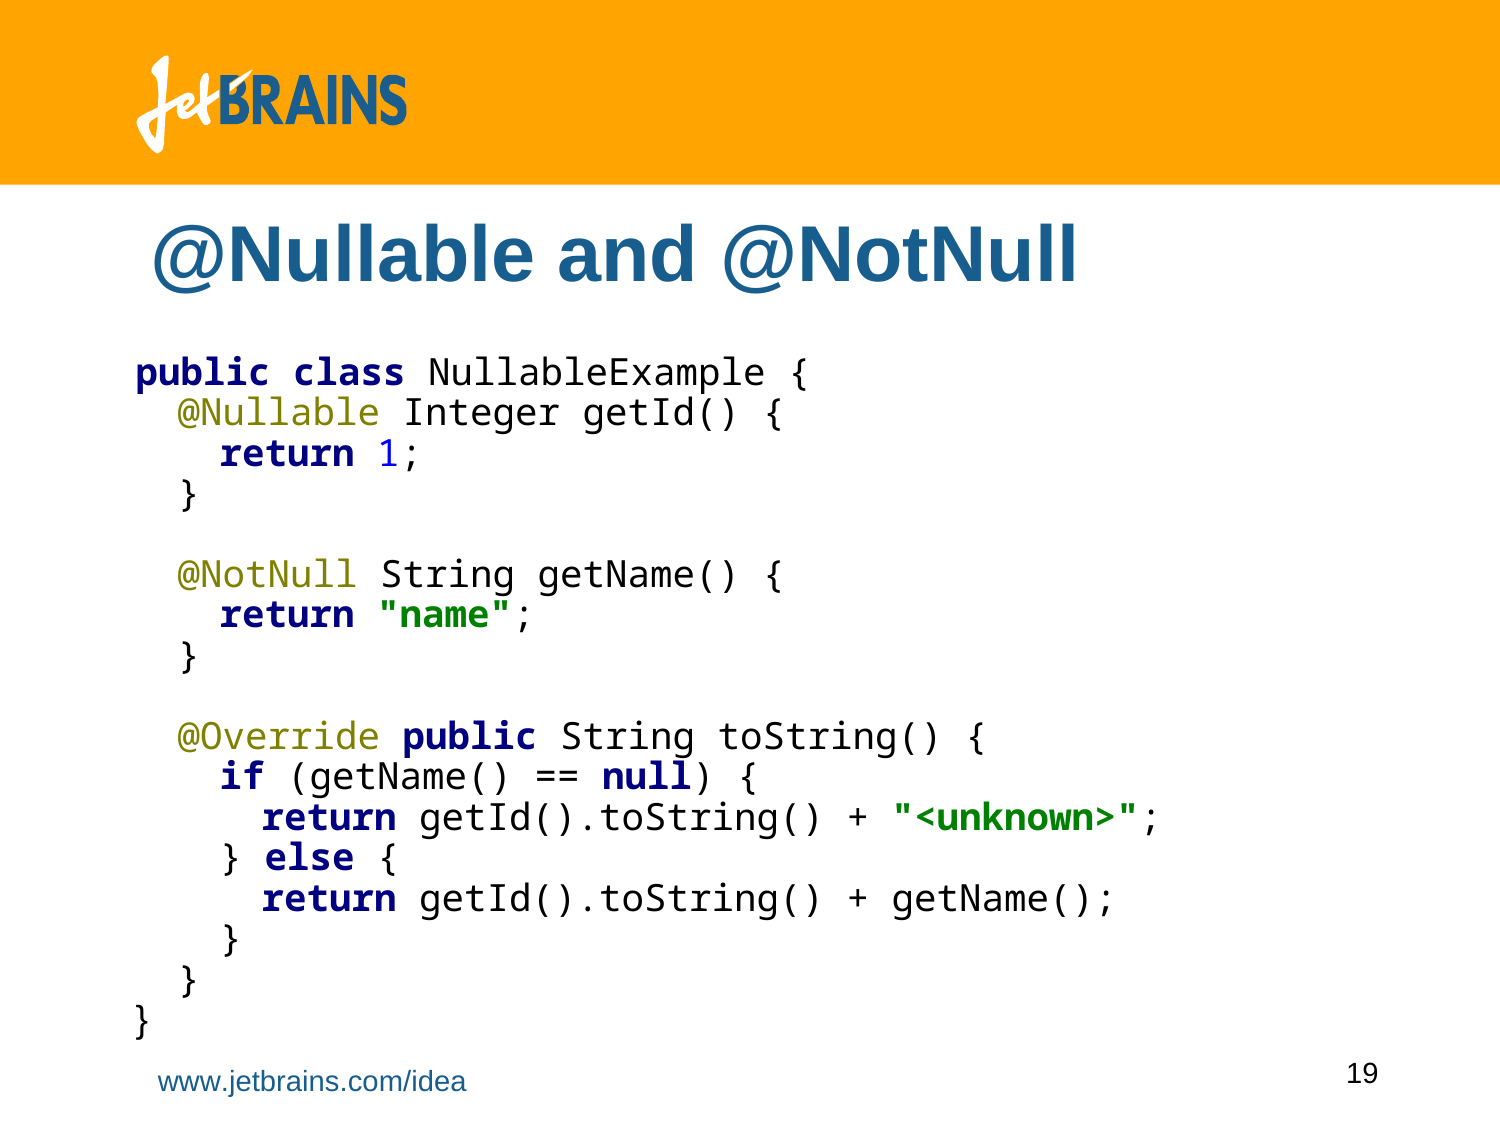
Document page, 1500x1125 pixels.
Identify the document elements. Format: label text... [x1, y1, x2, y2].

subtitle public class NullableExample { @Nullable Integer getId() { return 1; } @NotNull String getName() { return "name"; } @Override public String toString() { if (getName() == null) { return getId().toString() + "<unknown>"; } else { return getId().toString() + getName(); } } } [135, 325, 1377, 1069]
title @Nullable and @NotNull [135, 194, 1377, 305]
